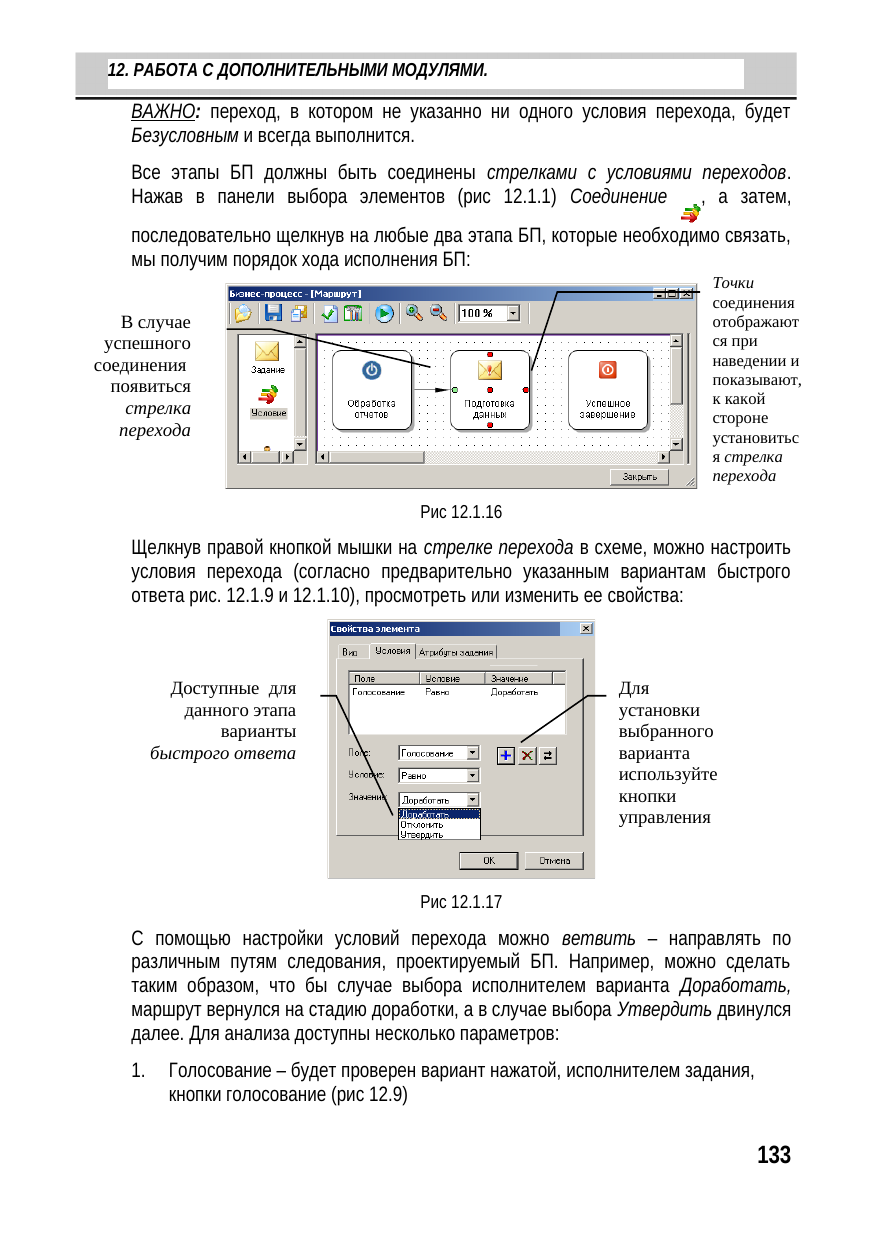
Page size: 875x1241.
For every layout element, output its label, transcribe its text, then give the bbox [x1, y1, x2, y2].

list Голосование – будет проверен вариант нажатой, исполнителем задания, кнопки голосование (рис 12.9) [131, 1058, 791, 1106]
text Рис 12.1.17 [131, 891, 791, 913]
text Все этапы БП должны быть соединены стрелками с условиями переходов. Нажав в панели выбора элементов (рис 12.1.1) Соединение , а затем, последовательно щелкнув на любые два этапа БП, которые необходимо связать, мы получим порядок хода исполнения БП: [131, 160, 791, 271]
text ВАЖНО: переход, в котором не указанно ни одного условия перехода, будет Безусловным и всегда выполнится. [131, 100, 791, 147]
text С помощью настройки условий перехода можно ветвить – направлять по различным путям следования, проектируемый БП. Например, можно сделать таким образом, что бы случае выбора исполнителем варианта Доработать, маршрут вернулся на стадию доработки, а в случае выбора Утвердить двинулся далее. Для анализа доступны несколько параметров: [131, 926, 791, 1045]
text Щелкнув правой кнопкой мышки на стрелке перехода в схеме, можно настроить условия перехода (согласно предварительно указанным вариантам быстрого ответа рис. 12.1.9 и 12.1.10), просмотреть или изменить ее свойства: [131, 535, 791, 607]
text Рис 12.1.16 [131, 501, 791, 523]
